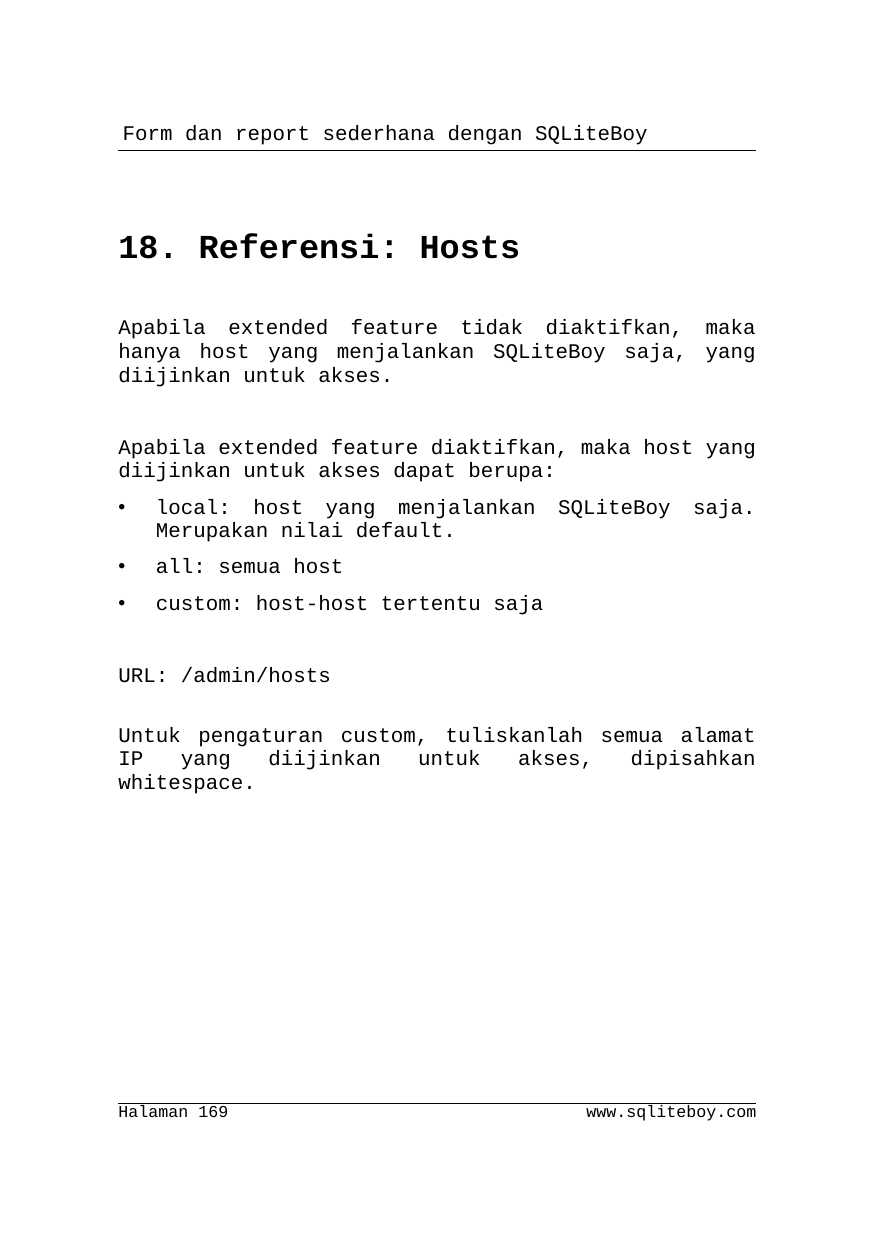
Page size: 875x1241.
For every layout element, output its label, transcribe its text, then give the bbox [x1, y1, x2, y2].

list custom: host-host tertentu saja [118, 593, 756, 616]
list all: semua host [118, 556, 756, 580]
list local: host yang menjalankan SQLiteBoy saja. Merupakan nilai default. [118, 497, 756, 544]
text Apabila extended feature tidak diaktifkan, maka hanya host yang menjalankan SQLiteBoy saja, yang diijinkan untuk akses. [118, 317, 756, 388]
text URL: /admin/hosts [118, 665, 756, 688]
subtitle 18. Referensi: Hosts [118, 231, 756, 269]
text Untuk pengaturan custom, tuliskanlah semua alamat IP yang diijinkan untuk akses, dipisahkan whitespace. [118, 725, 756, 796]
text Apabila extended feature diaktifkan, maka host yang diijinkan untuk akses dapat berupa: [118, 437, 756, 484]
